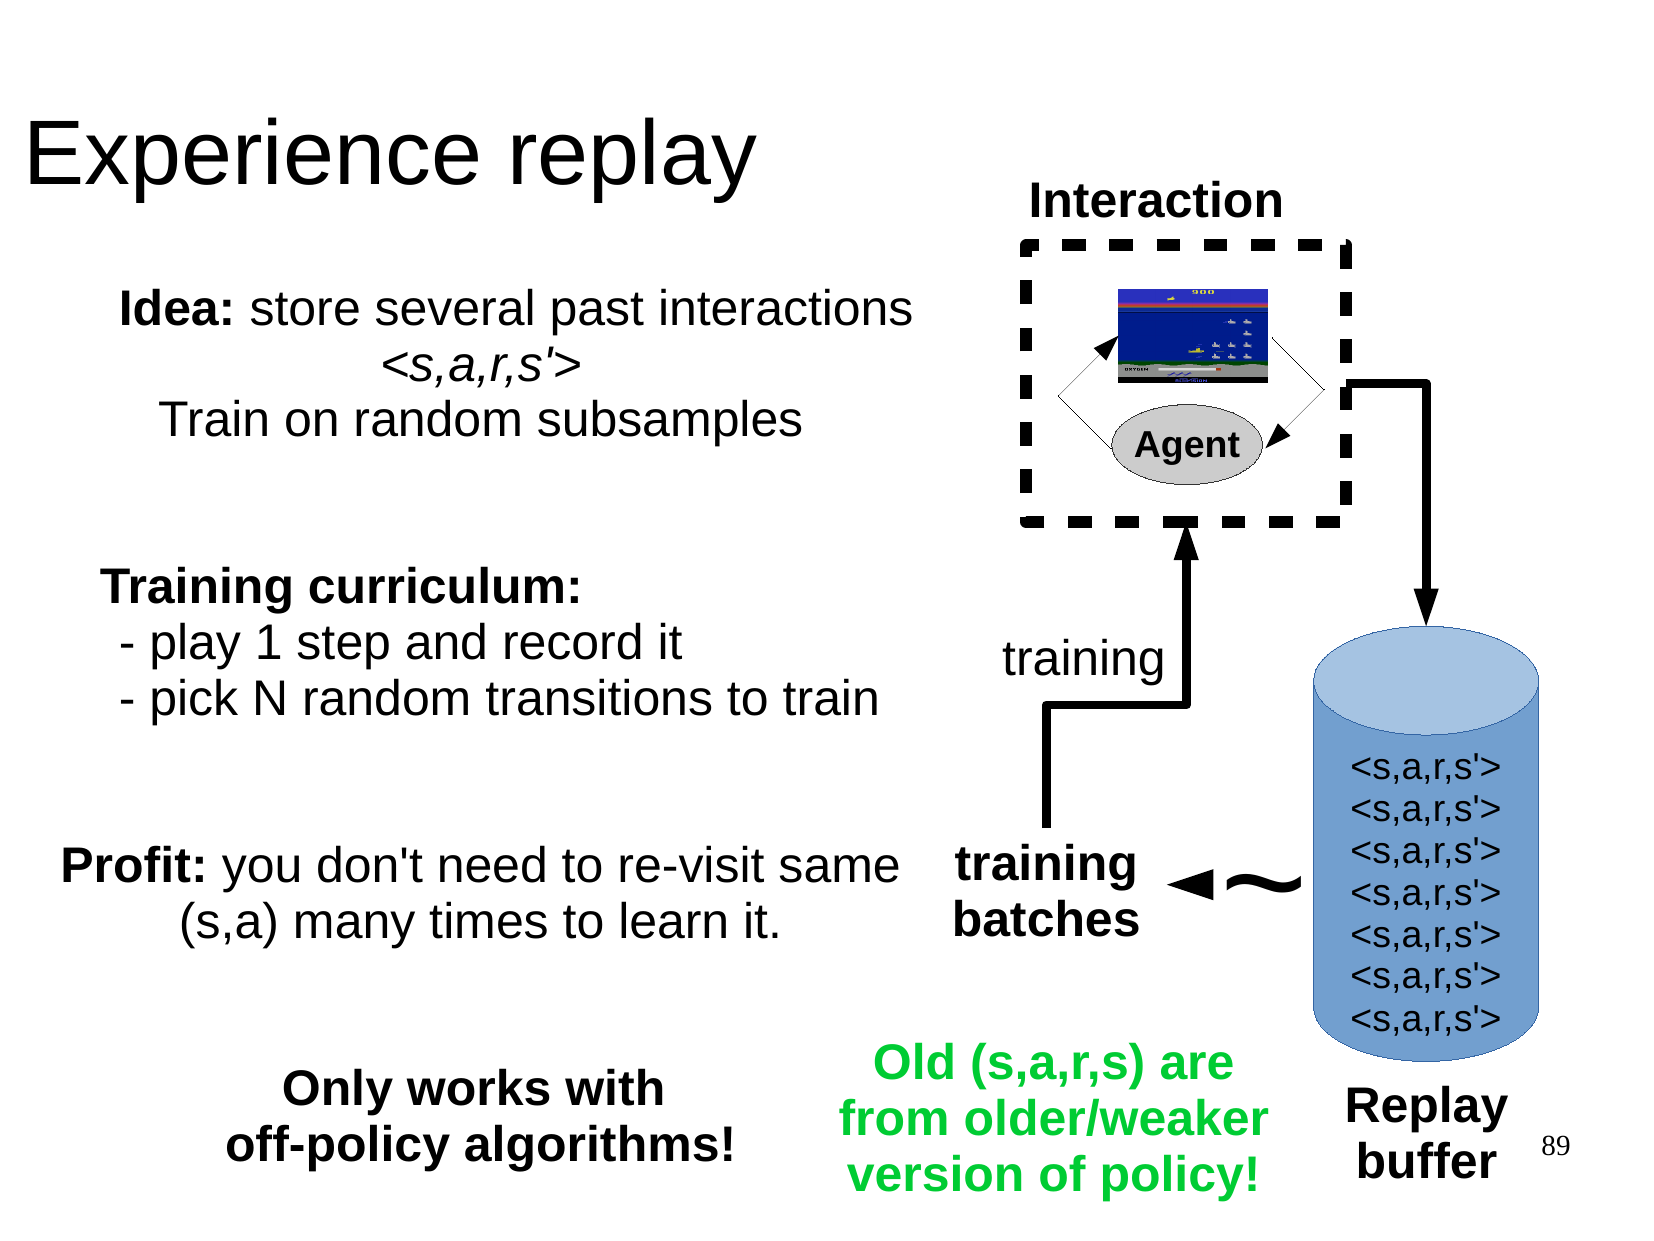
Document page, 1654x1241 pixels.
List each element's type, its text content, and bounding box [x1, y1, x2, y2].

text_box [1026, 257, 1346, 523]
text_box Idea: store several past interactions <s,a,r,s'> Train on random subsamples Training curriculum: - play 1 step and record it - pick N random transitions to train Profit: you don't need to re-visit same (s,a) many times to learn it. Only works with off-policy algorithms! [28, 216, 933, 1241]
title Experience replay [23, 49, 1512, 257]
text_box ~ [1205, 790, 1323, 973]
picture [1118, 289, 1268, 383]
text_box Replay buffer [1329, 1070, 1524, 1198]
text_box Agent [1111, 404, 1263, 485]
text_box training batches [928, 828, 1165, 956]
text_box <s,a,r,s'> <s,a,r,s'> <s,a,r,s'> <s,a,r,s'> <s,a,r,s'> <s,a,r,s'> <s,a,r,s'> [1313, 685, 1539, 1062]
text_box Old (s,a,r,s) are from older/weaker version of policy! [823, 1027, 1285, 1211]
text_box Interaction [1013, 164, 1300, 236]
text_box training [977, 622, 1191, 736]
